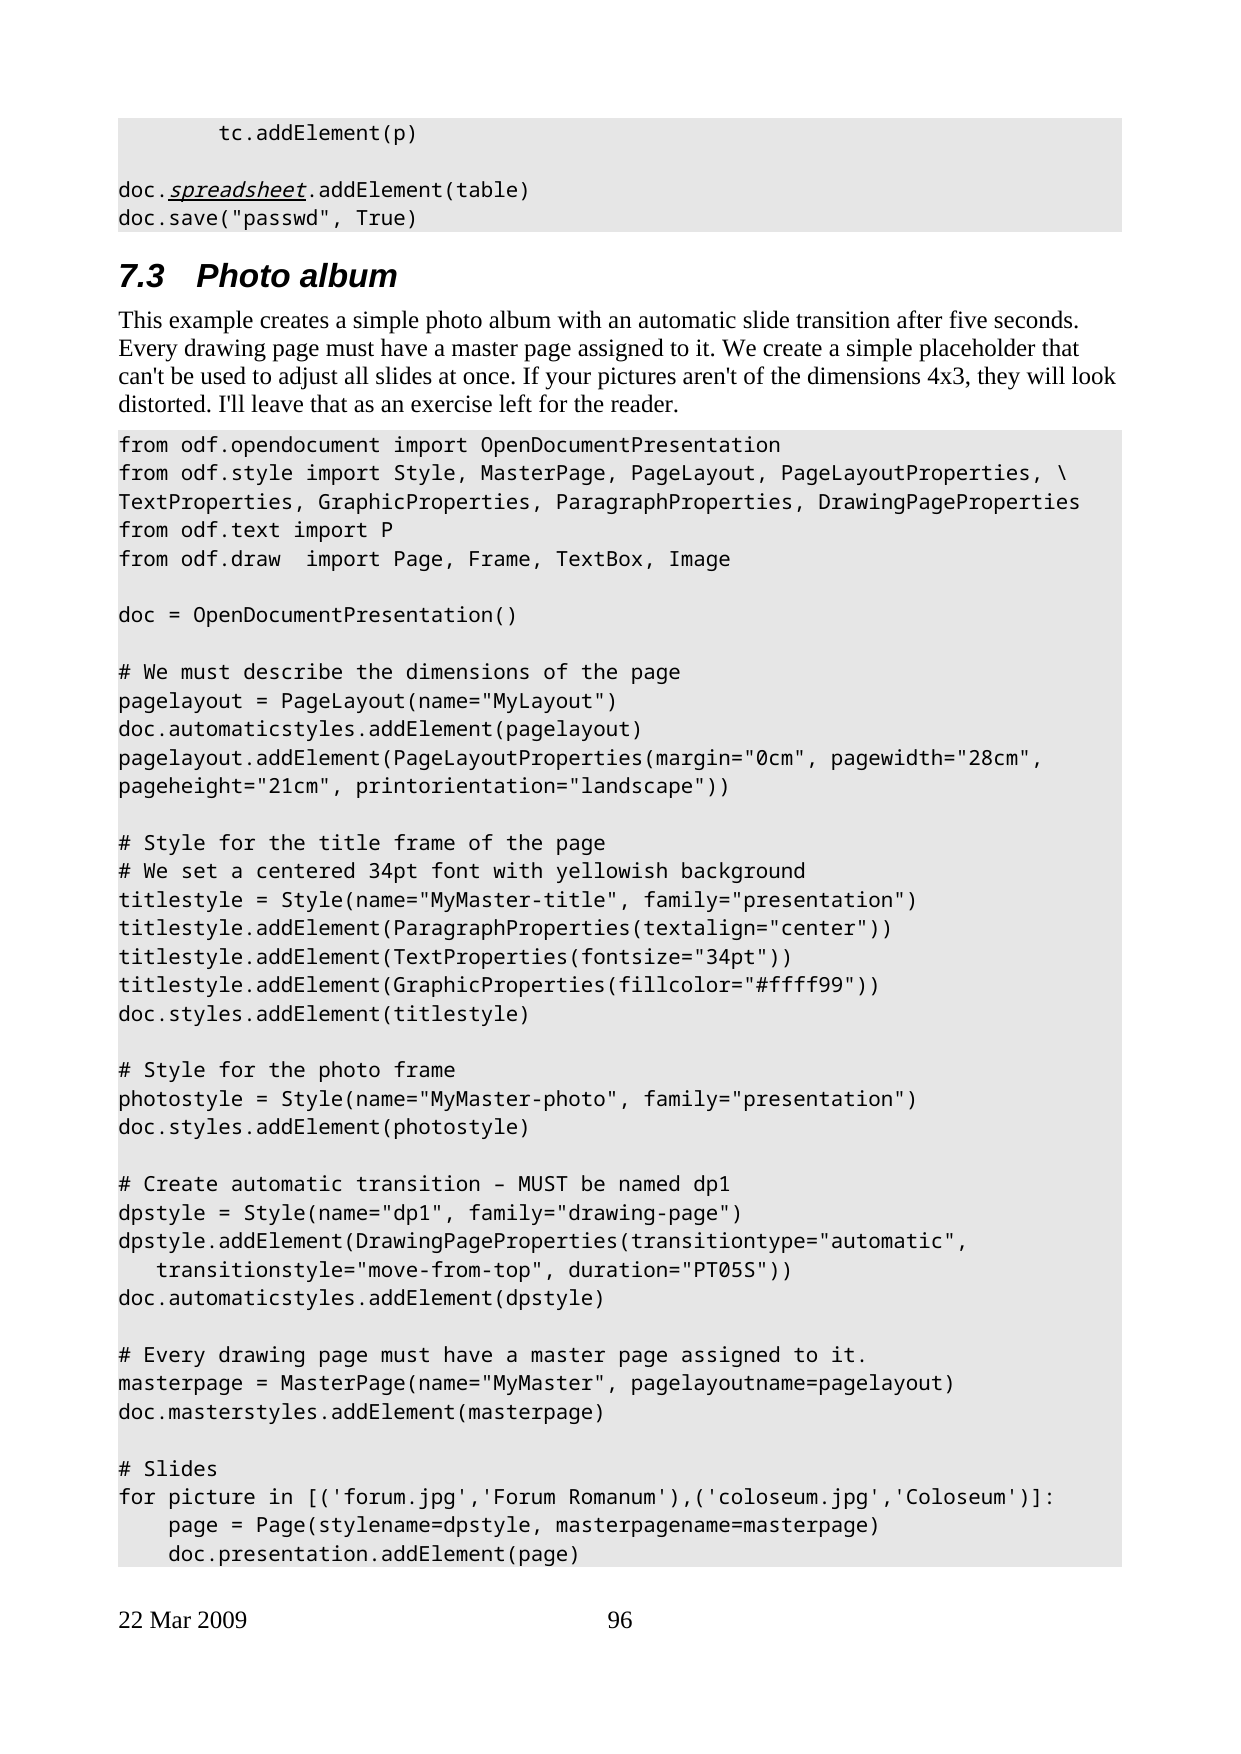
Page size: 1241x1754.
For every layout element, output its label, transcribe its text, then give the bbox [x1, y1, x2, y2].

text # Style for the title frame of the page [118, 828, 1122, 857]
text doc.masterstyles.addElement(masterpage) [118, 1397, 1122, 1425]
text page = Page(stylename=dpstyle, masterpagename=masterpage) [118, 1511, 1122, 1539]
text doc.styles.addElement(titlestyle) [118, 999, 1122, 1027]
text photostyle = Style(name="MyMaster-photo", family="presentation") [118, 1084, 1122, 1112]
text from odf.opendocument import OpenDocumentPresentation [118, 430, 1122, 458]
text from odf.text import P [118, 515, 1122, 544]
subtitle Photo album [118, 257, 1122, 294]
text # Every drawing page must have a master page assigned to it. [118, 1340, 1122, 1368]
text # We set a centered 34pt font with yellowish background [118, 857, 1122, 885]
text pagelayout = PageLayout(name="MyLayout") [118, 686, 1122, 714]
text doc = OpenDocumentPresentation() [118, 601, 1122, 629]
text doc.save("passwd", True) [118, 203, 1122, 232]
text from odf.draw import Page, Frame, TextBox, Image [118, 544, 1122, 572]
text from odf.style import Style, MasterPage, PageLayout, PageLayoutProperties, \ [118, 458, 1122, 487]
text doc.automaticstyles.addElement(dpstyle) [118, 1283, 1122, 1312]
text doc.spreadsheet.addElement(table) [118, 175, 1122, 203]
text # Slides [118, 1454, 1122, 1482]
text tc.addElement(p) [118, 118, 1122, 147]
text This example creates a simple photo album with an automatic slide transition after five seconds. Every drawing page must have a master page assigned to it. We create a simple placeholder that can't be used to adjust all slides at once. If your pictures aren't of the dimensions 4x3, they will look distorted. I'll leave that as an exercise left for the reader. [118, 307, 1122, 417]
text titlestyle = Style(name="MyMaster-title", family="presentation") [118, 885, 1122, 913]
text pagelayout.addElement(PageLayoutProperties(margin="0cm", pagewidth="28cm", pageheight="21cm", printorientation="landscape")) [118, 743, 1122, 800]
text dpstyle = Style(name="dp1", family="drawing-page") [118, 1198, 1122, 1226]
text dpstyle.addElement(DrawingPageProperties(transitiontype="automatic", [118, 1226, 1122, 1255]
text titlestyle.addElement(TextProperties(fontsize="34pt")) [118, 942, 1122, 970]
text # Create automatic transition – MUST be named dp1 [118, 1169, 1122, 1198]
text # We must describe the dimensions of the page [118, 657, 1122, 686]
text transitionstyle="move-from-top", duration="PT05S")) [118, 1255, 1122, 1283]
text doc.presentation.addElement(page) [118, 1539, 1122, 1567]
text masterpage = MasterPage(name="MyMaster", pagelayoutname=pagelayout) [118, 1368, 1122, 1397]
text # Style for the photo frame [118, 1056, 1122, 1084]
text TextProperties, GraphicProperties, ParagraphProperties, DrawingPageProperties [118, 487, 1122, 515]
text for picture in [('forum.jpg','Forum Romanum'),('coloseum.jpg','Coloseum')]: [118, 1482, 1122, 1511]
text titlestyle.addElement(GraphicProperties(fillcolor="#ffff99")) [118, 970, 1122, 999]
text doc.automaticstyles.addElement(pagelayout) [118, 714, 1122, 743]
text doc.styles.addElement(photostyle) [118, 1112, 1122, 1141]
text titlestyle.addElement(ParagraphProperties(textalign="center")) [118, 913, 1122, 942]
